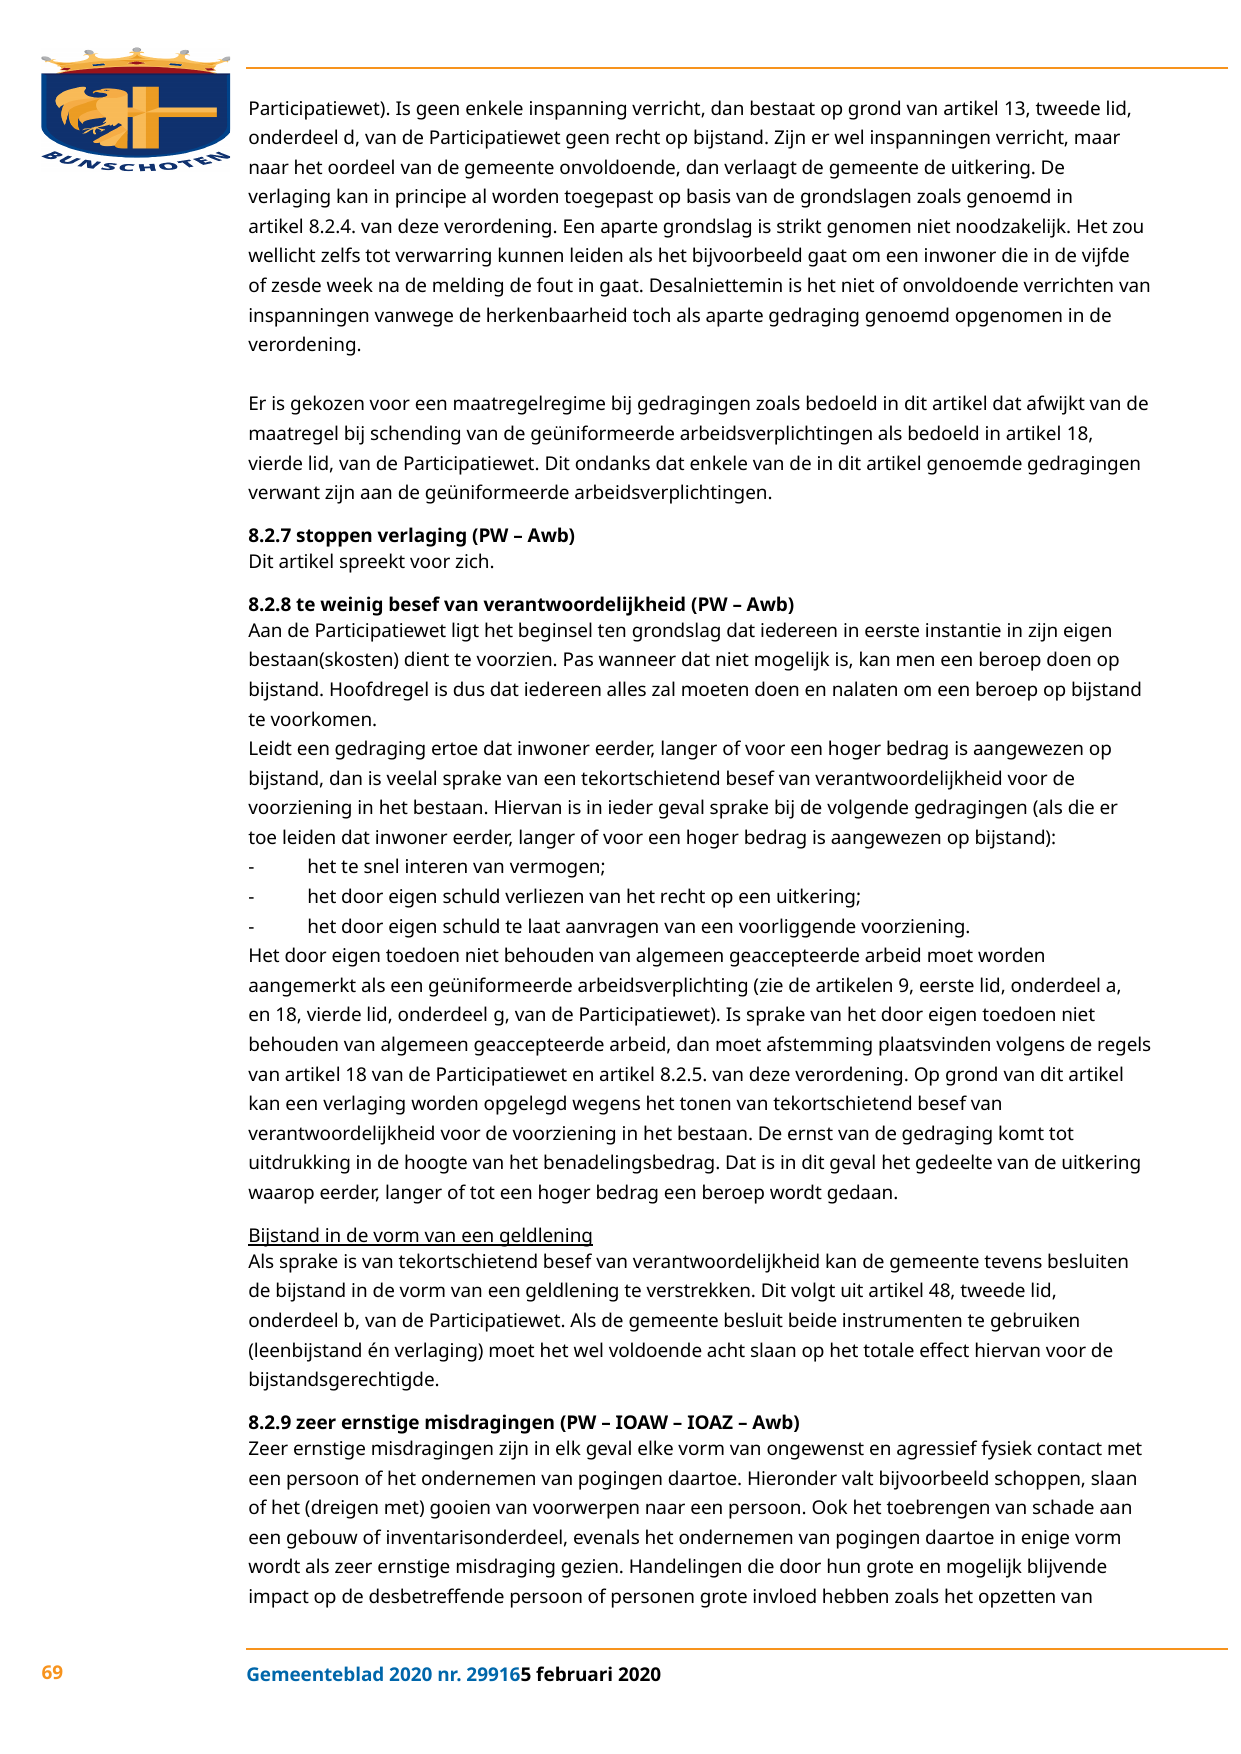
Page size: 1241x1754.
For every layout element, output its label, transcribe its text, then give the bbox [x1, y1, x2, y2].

text Er is gekozen voor een maatregelregime bij gedragingen zoals bedoeld in dit artikel dat afwijkt van de maatregel bij schending van de geüniformeerde arbeidsverplichtingen als bedoeld in artikel 18, vierde lid, van de Participatiewet. Dit ondanks dat enkele van de in dit artikel genoemde gedragingen verwant zijn aan de geüniformeerde arbeidsverplichtingen. [248, 391, 1152, 505]
text 8.2.9 zeer ernstige misdragingen (PW – IOAW – IOAZ – Awb) [248, 1409, 1152, 1435]
list het door eigen schuld verliezen van het recht op een uitkering; [248, 883, 1152, 909]
text Aan de Participatiewet ligt het beginsel ten grondslag dat iedereen in eerste instantie in zijn eigen bestaan(skosten) dient te voorzien. Pas wanneer dat niet mogelijk is, kan men een beroep doen op bijstand. Hoofdregel is dus dat iedereen alles zal moeten doen en nalaten om een beroep op bijstand te voorkomen. [248, 617, 1152, 732]
text Het door eigen toedoen niet behouden van algemeen geaccepteerde arbeid moet worden aangemerkt als een geüniformeerde arbeidsverplichting (zie de artikelen 9, eerste lid, onderdeel a, en 18, vierde lid, onderdeel g, van de Participatiewet). Is sprake van het door eigen toedoen niet behouden van algemeen geaccepteerde arbeid, dan moet afstemming plaatsvinden volgens de regels van artikel 18 van de Participatiewet en artikel 8.2.5. van deze verordening. Op grond van dit artikel kan een verlaging worden opgelegd wegens het tonen van tekortschietend besef van verantwoordelijkheid voor de voorziening in het bestaan. De ernst van de gedraging komt tot uitdrukking in de hoogte van het benadelingsbedrag. Dat is in dit geval het gedeelte van de uitkering waarop eerder, langer of tot een hoger bedrag een beroep wordt gedaan. [248, 942, 1152, 1205]
list het te snel interen van vermogen; [248, 854, 1152, 879]
list het door eigen schuld te laat aanvragen van een voorliggende voorziening. [248, 913, 1152, 939]
picture [41, 47, 231, 172]
text Participatiewet). Is geen enkele inspanning verricht, dan bestaat op grond van artikel 13, tweede lid, onderdeel d, van de Participatiewet geen recht op bijstand. Zijn er wel inspanningen verricht, maar naar het oordeel van de gemeente onvoldoende, dan verlaagt de gemeente de uitkering. De verlaging kan in principe al worden toegepast op basis van de grondslagen zoals genoemd in artikel 8.2.4. van deze verordening. Een aparte grondslag is strikt genomen niet noodzakelijk. Het zou wellicht zelfs tot verwarring kunnen leiden als het bijvoorbeeld gaat om een inwoner die in de vijfde of zesde week na de melding de fout in gaat. Desalniettemin is het niet of onvoldoende verrichten van inspanningen vanwege de herkenbaarheid toch als aparte gedraging genoemd opgenomen in de verordening. [248, 95, 1152, 357]
text Bijstand in de vorm van een geldlening [248, 1222, 1152, 1248]
text 8.2.8 te weinig besef van verantwoordelijkheid (PW – Awb) [248, 591, 1152, 617]
text Dit artikel spreekt voor zich. [248, 548, 1152, 574]
text 8.2.7 stoppen verlaging (PW – Awb) [248, 522, 1152, 548]
text Als sprake is van tekortschietend besef van verantwoordelijkheid kan de gemeente tevens besluiten de bijstand in de vorm van een geldlening te verstrekken. Dit volgt uit artikel 48, tweede lid, onderdeel b, van de Participatiewet. Als de gemeente besluit beide instrumenten te gebruiken (leenbijstand én verlaging) moet het wel voldoende acht slaan op het totale effect hiervan voor de bijstandsgerechtigde. [248, 1248, 1152, 1392]
text Zeer ernstige misdragingen zijn in elk geval elke vorm van ongewenst en agressief fysiek contact met een persoon of het ondernemen van pogingen daartoe. Hieronder valt bijvoorbeeld schoppen, slaan of het (dreigen met) gooien van voorwerpen naar een persoon. Ook het toebrengen van schade aan een gebouw of inventarisonderdeel, evenals het ondernemen van pogingen daartoe in enige vorm wordt als zeer ernstige misdraging gezien. Handelingen die door hun grote en mogelijk blijvende impact op de desbetreffende persoon of personen grote invloed hebben zoals het opzetten van [248, 1435, 1152, 1609]
text Leidt een gedraging ertoe dat inwoner eerder, langer of voor een hoger bedrag is aangewezen op bijstand, dan is veelal sprake van een tekortschietend besef van verantwoordelijkheid voor de voorziening in het bestaan. Hiervan is in ieder geval sprake bij de volgende gedragingen (als die er toe leiden dat inwoner eerder, langer of voor een hoger bedrag is aangewezen op bijstand): [248, 735, 1152, 850]
